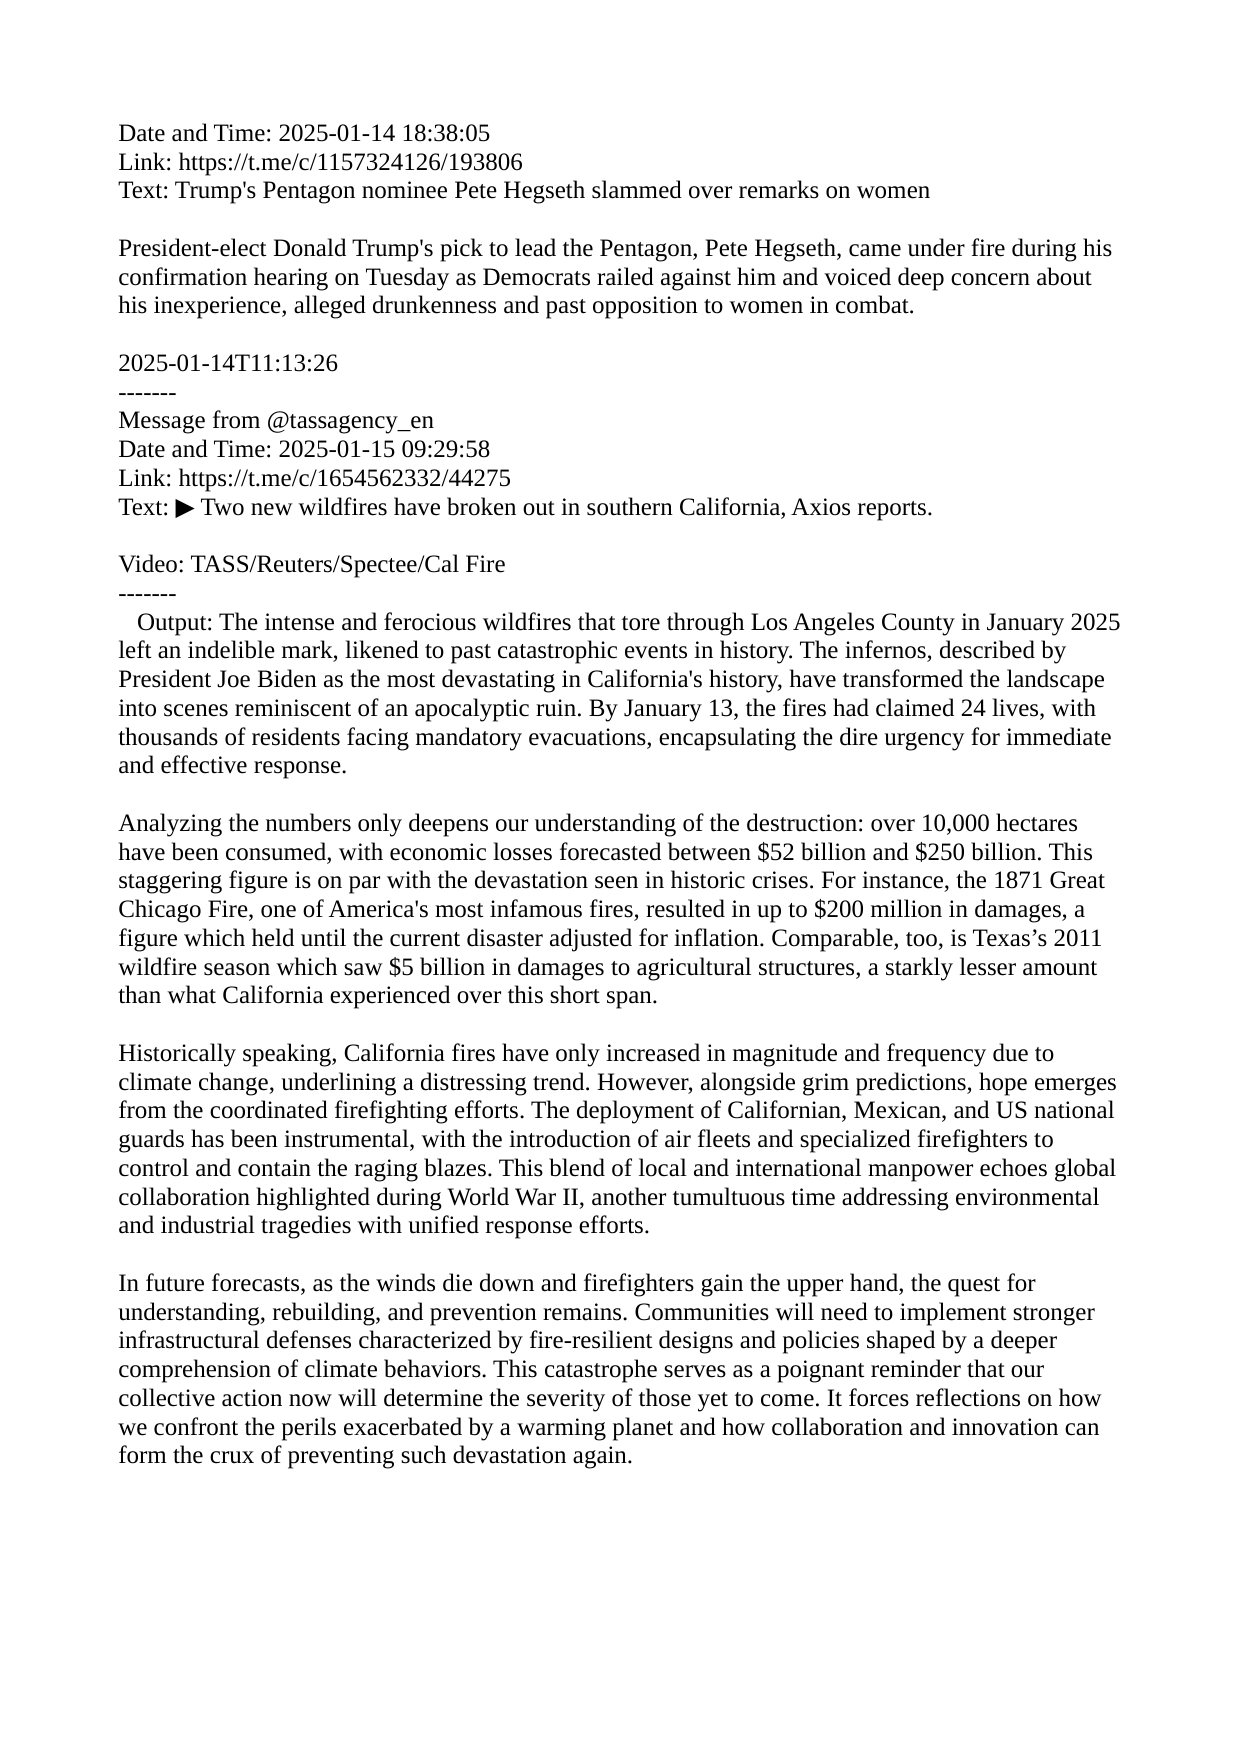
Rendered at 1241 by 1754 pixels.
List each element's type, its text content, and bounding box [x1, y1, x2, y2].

text President-elect Donald Trump's pick to lead the Pentagon, Pete Hegseth, came under fire during his confirmation hearing on Tuesday as Democrats railed against him and voiced deep concern about his inexperience, alleged drunkenness and past opposition to women in combat. [118, 233, 1122, 319]
text Historically speaking, California fires have only increased in magnitude and frequency due to climate change, underlining a distressing trend. However, alongside grim predictions, hope emerges from the coordinated firefighting efforts. The deployment of Californian, Mexican, and US national guards has been instrumental, with the introduction of air fleets and specialized firefighters to control and contain the raging blazes. This blend of local and international manpower echoes global collaboration highlighted during World War II, another tumultuous time addressing environmental and industrial tragedies with unified response efforts. [118, 1038, 1122, 1239]
text 2025-01-14T11:13:26 [118, 348, 1122, 377]
text ------- [118, 578, 1122, 607]
text Text: ▶️ Two new wildfires have broken out in southern California, Axios reports. [118, 492, 1122, 521]
text ------- [118, 377, 1122, 406]
text Date and Time: 2025-01-14 18:38:05 [118, 118, 1122, 147]
text Video: TASS/Reuters/Spectee/Cal Fire [118, 549, 1122, 578]
text Link: https://t.me/c/1654562332/44275 [118, 463, 1122, 492]
text Date and Time: 2025-01-15 09:29:58 [118, 434, 1122, 463]
text Analyzing the numbers only deepens our understanding of the destruction: over 10,000 hectares have been consumed, with economic losses forecasted between $52 billion and $250 billion. This staggering figure is on par with the devastation seen in historic crises. For instance, the 1871 Great Chicago Fire, one of America's most infamous fires, resulted in up to $200 million in damages, a figure which held until the current disaster adjusted for inflation. Comparable, too, is Texas’s 2011 wildfire season which saw $5 billion in damages to agricultural structures, a starkly lesser amount than what California experienced over this short span. [118, 808, 1122, 1009]
text Output: The intense and ferocious wildfires that tore through Los Angeles County in January 2025 left an indelible mark, likened to past catastrophic events in history. The infernos, described by President Joe Biden as the most devastating in California's history, have transformed the landscape into scenes reminiscent of an apocalyptic ruin. By January 13, the fires had claimed 24 lives, with thousands of residents facing mandatory evacuations, encapsulating the dire urgency for immediate and effective response. [118, 607, 1122, 779]
text Message from @tassagency_en [118, 406, 1122, 434]
text Text: Trump's Pentagon nominee Pete Hegseth slammed over remarks on women [118, 176, 1122, 204]
text Link: https://t.me/c/1157324126/193806 [118, 147, 1122, 176]
text In future forecasts, as the winds die down and firefighters gain the upper hand, the quest for understanding, rebuilding, and prevention remains. Communities will need to implement stronger infrastructural defenses characterized by fire-resilient designs and policies shaped by a deeper comprehension of climate behaviors. This catastrophe serves as a poignant reminder that our collective action now will determine the severity of those yet to come. It forces reflections on how we confront the perils exacerbated by a warming planet and how collaboration and innovation can form the crux of preventing such devastation again. [118, 1268, 1122, 1469]
